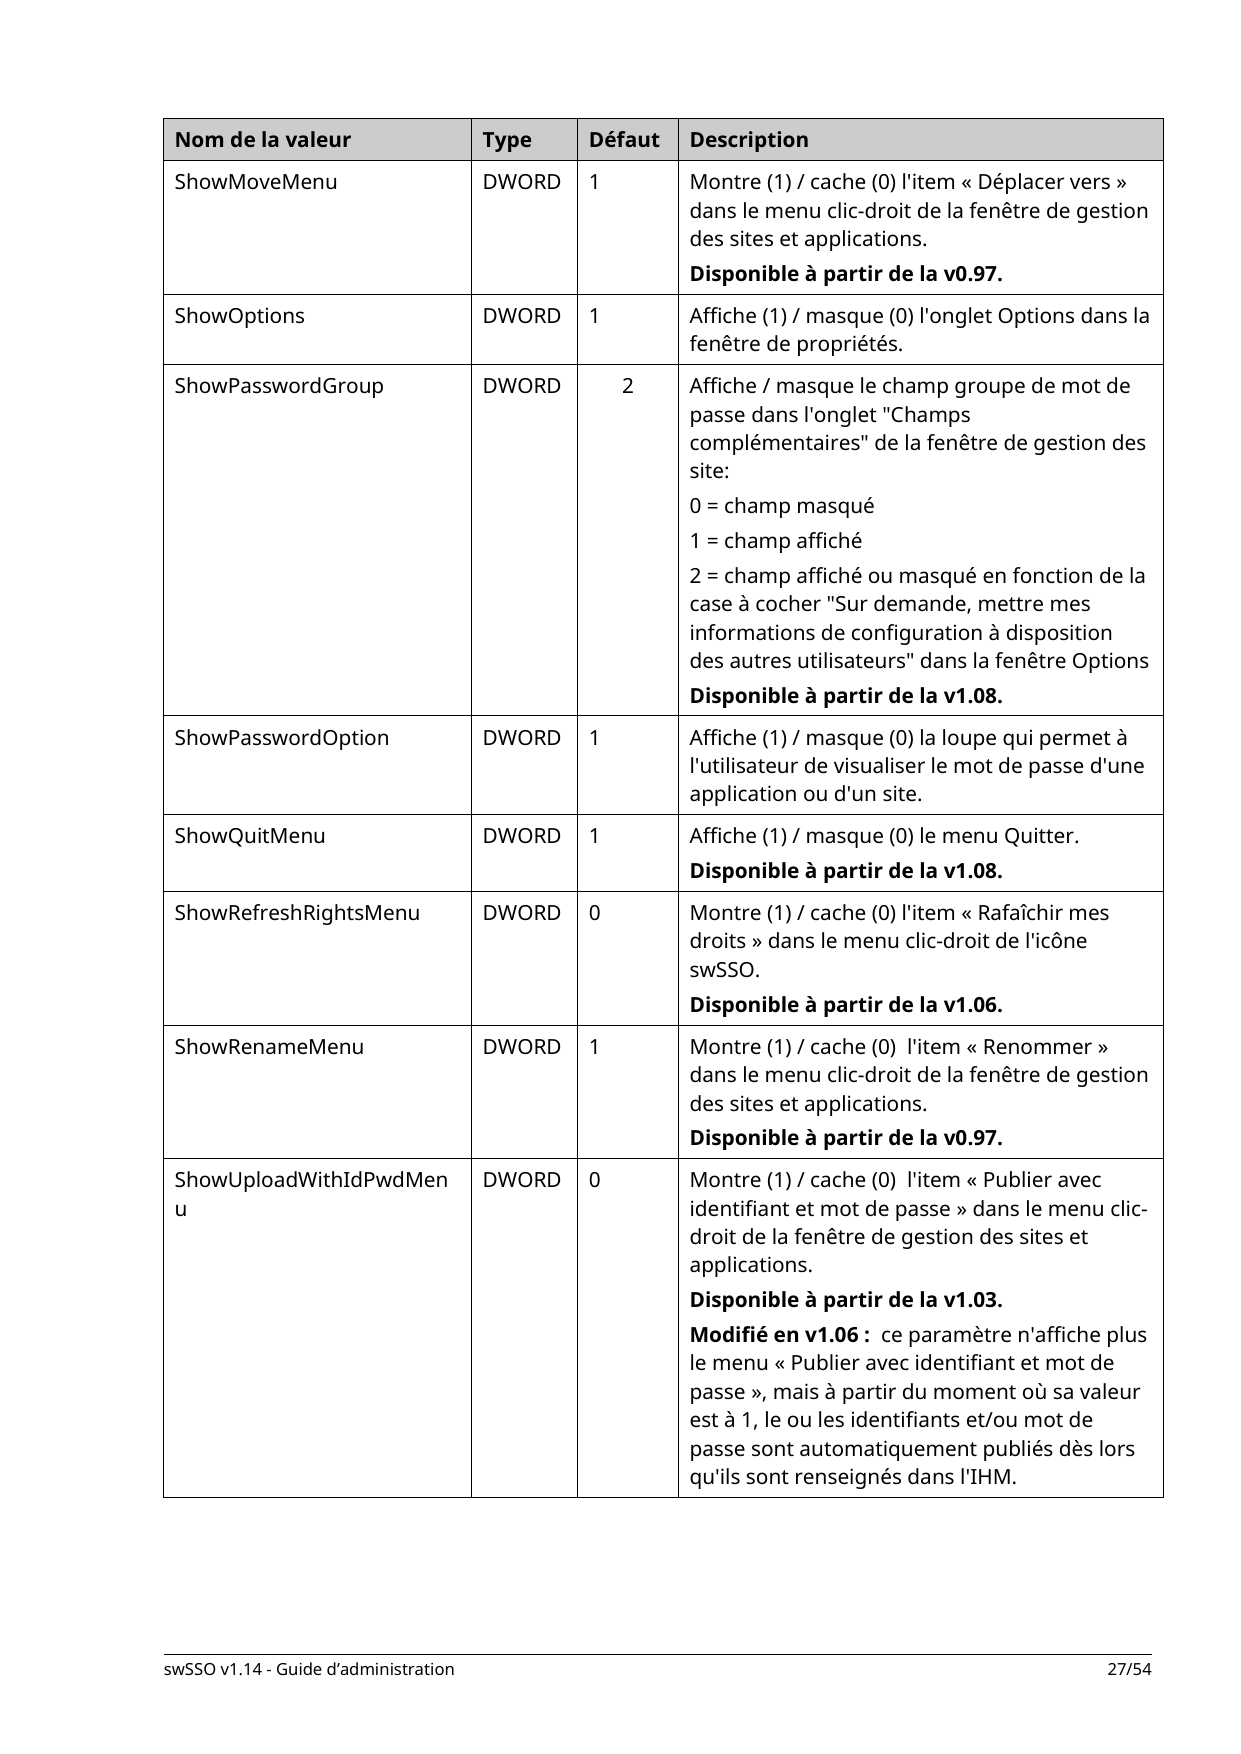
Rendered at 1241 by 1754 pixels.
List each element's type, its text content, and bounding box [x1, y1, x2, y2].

table_cell 1 [578, 1026, 678, 1158]
table_cell ShowRenameMenu [164, 1026, 471, 1158]
table_header Défaut [578, 119, 678, 160]
table_cell ShowUploadWithIdPwdMenu [164, 1159, 471, 1497]
table_cell 0 [578, 1159, 678, 1497]
table_cell ShowPasswordOption [164, 716, 471, 814]
table_cell DWORD [472, 716, 577, 814]
table_cell 1 [578, 295, 678, 364]
table_cell ShowQuitMenu [164, 815, 471, 891]
table_cell DWORD [472, 1026, 577, 1158]
table_cell ShowOptions [164, 295, 471, 364]
table_cell DWORD [472, 815, 577, 891]
table_cell DWORD [472, 161, 577, 294]
table_cell ShowPasswordGroup [164, 365, 471, 715]
table_cell 1 [578, 161, 678, 294]
table_cell Affiche / masque le champ groupe de mot de passe dans l'onglet "Champs complémentaires" de la fenêtre de gestion des site: 0 = champ masqué 1 = champ affiché 2 = champ affiché ou masqué en fonction de la case à cocher "Sur demande, mettre mes informations de configuration à disposition des autres utilisateurs" dans la fenêtre Options Disponible à partir de la v1.08. [679, 365, 1163, 715]
table_cell Montre (1) / cache (0) l'item « Déplacer vers » dans le menu clic-droit de la fenêtre de gestion des sites et applications. Disponible à partir de la v0.97. [679, 161, 1163, 294]
table_cell Montre (1) / cache (0) l'item « Publier avec identifiant et mot de passe » dans le menu clic-droit de la fenêtre de gestion des sites et applications. Disponible à partir de la v1.03. Modifié en v1.06 : ce paramètre n'affiche plus le menu « Publier avec identifiant et mot de passe », mais à partir du moment où sa valeur est à 1, le ou les identifiants et/ou mot de passe sont automatiquement publiés dès lors qu'ils sont renseignés dans l'IHM. [679, 1159, 1163, 1497]
table_cell 1 [578, 716, 678, 814]
table_header Type [472, 119, 577, 160]
table_cell Affiche (1) / masque (0) la loupe qui permet à l'utilisateur de visualiser le mot de passe d'une application ou d'un site. [679, 716, 1163, 814]
table_cell ShowMoveMenu [164, 161, 471, 294]
table_cell 0 [578, 892, 678, 1024]
table_cell 2 [578, 365, 678, 715]
table_cell Affiche (1) / masque (0) le menu Quitter. Disponible à partir de la v1.08. [679, 815, 1163, 891]
table_cell ShowRefreshRightsMenu [164, 892, 471, 1024]
table_cell 1 [578, 815, 678, 891]
table_cell Montre (1) / cache (0) l'item « Rafaîchir mes droits » dans le menu clic-droit de l'icône swSSO. Disponible à partir de la v1.06. [679, 892, 1163, 1024]
table_cell DWORD [472, 1159, 577, 1497]
table_cell Montre (1) / cache (0) l'item « Renommer » dans le menu clic-droit de la fenêtre de gestion des sites et applications. Disponible à partir de la v0.97. [679, 1026, 1163, 1158]
table_cell Affiche (1) / masque (0) l'onglet Options dans la fenêtre de propriétés. [679, 295, 1163, 364]
table_cell DWORD [472, 365, 577, 715]
table_header Nom de la valeur [164, 119, 471, 160]
table_cell DWORD [472, 892, 577, 1024]
table_cell DWORD [472, 295, 577, 364]
table_header Description [679, 119, 1163, 160]
